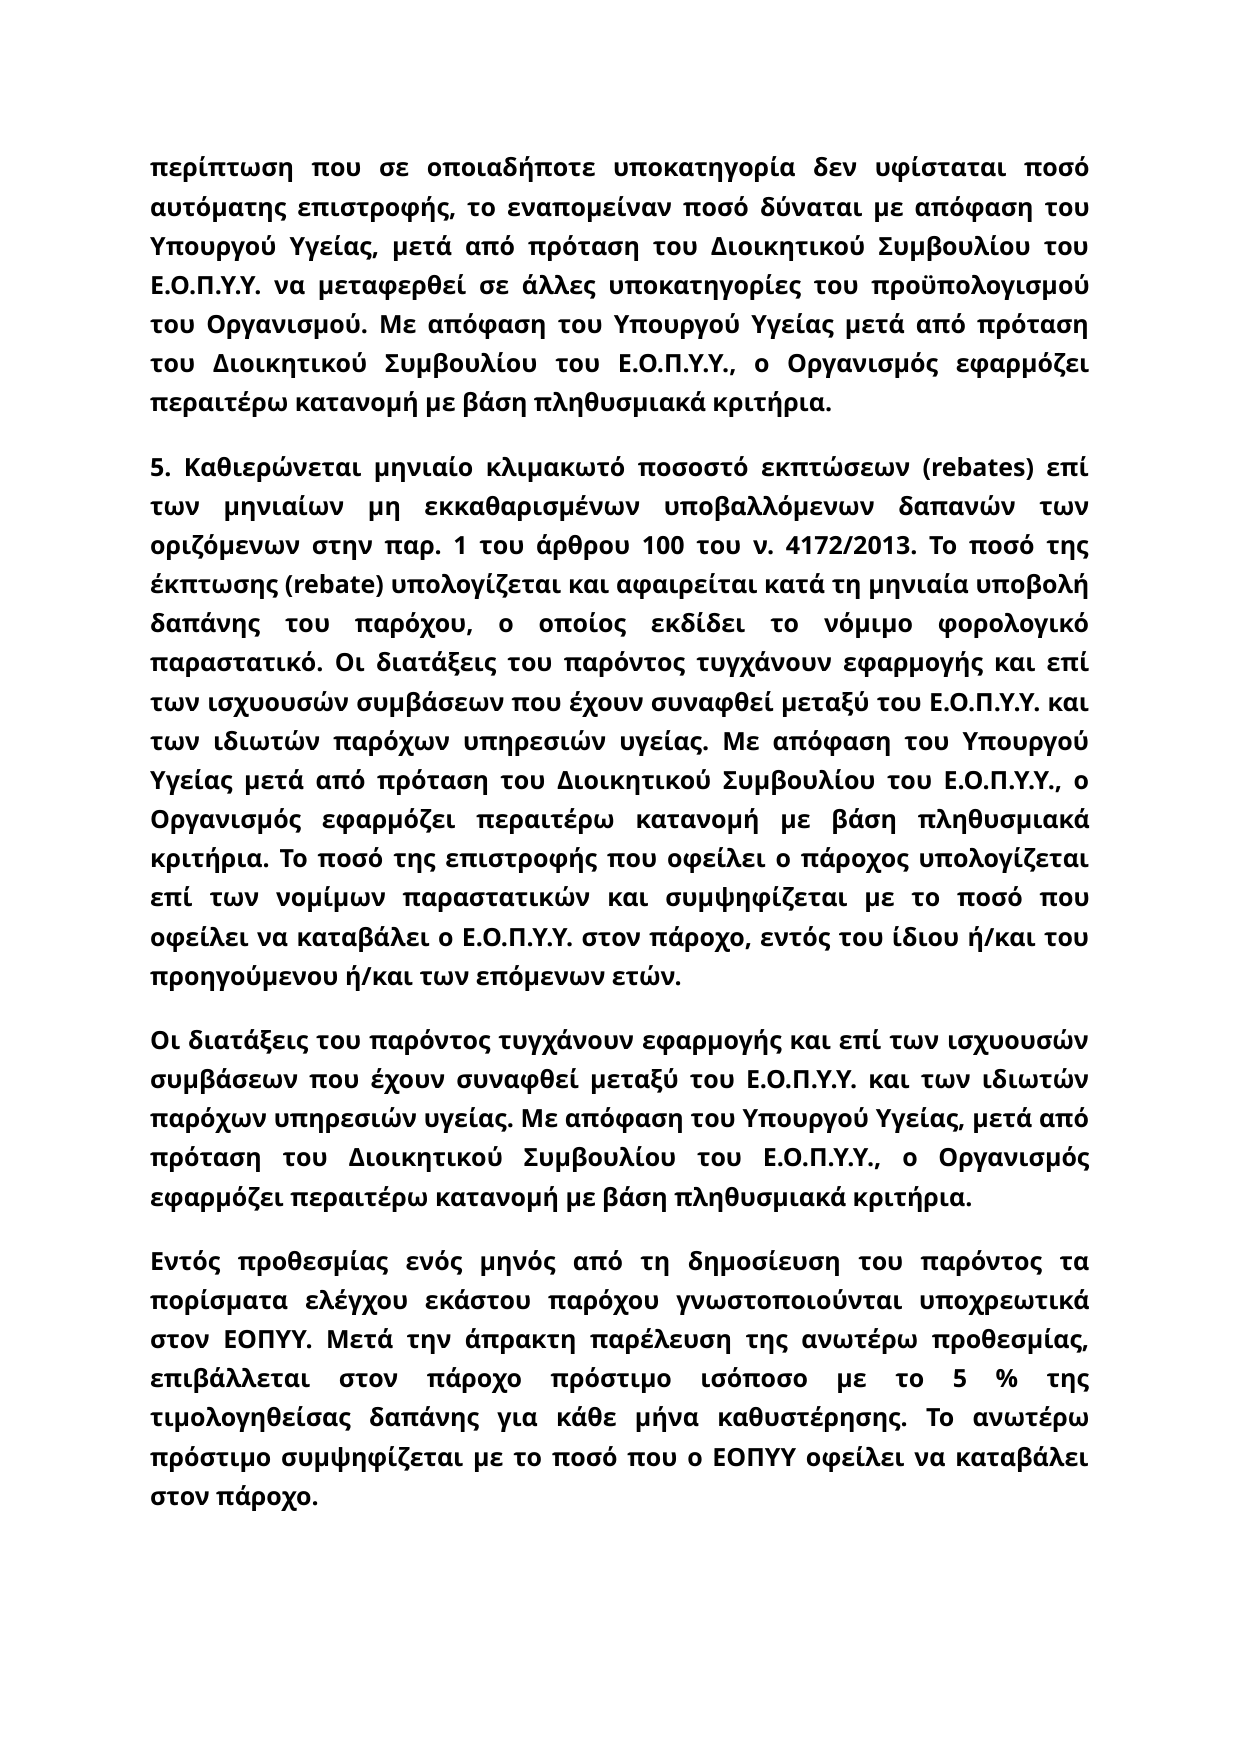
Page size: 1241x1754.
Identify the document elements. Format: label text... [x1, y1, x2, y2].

text περίπτωση που σε οποιαδήποτε υποκατηγορία δεν υφίσταται ποσό αυτόματης επιστροφής, το εναπομείναν ποσό δύναται με απόφαση του Υπουργού Υγείας, μετά από πρόταση του Διοικητικού Συμβουλίου του Ε.Ο.Π.Υ.Υ. να μεταφερθεί σε άλλες υποκατηγορίες του προϋπολογισμού του Οργανισμού. Με απόφαση του Υπουργού Υγείας μετά από πρόταση του Διοικητικού Συμβουλίου του Ε.Ο.Π.Υ.Υ., ο Οργανισμός εφαρμόζει περαιτέρω κατανομή με βάση πληθυσμιακά κριτήρια. [150, 150, 1090, 419]
text Οι διατάξεις του παρόντος τυγχάνουν εφαρμογής και επί των ισχυουσών συμβάσεων που έχουν συναφθεί μεταξύ του Ε.Ο.Π.Υ.Υ. και των ιδιωτών παρόχων υπηρεσιών υγείας. Με απόφαση του Υπουργού Υγείας, μετά από πρόταση του Διοικητικού Συμβουλίου του Ε.Ο.Π.Υ.Υ., ο Οργανισμός εφαρμόζει περαιτέρω κατανομή με βάση πληθυσμιακά κριτήρια. [150, 1022, 1090, 1213]
text Εντός προθεσμίας ενός μηνός από τη δημοσίευση του παρόντος τα πορίσματα ελέγχου εκάστου παρόχου γνωστοποιούνται υποχρεωτικά στον ΕΟΠΥΥ. Μετά την άπρακτη παρέλευση της ανωτέρω προθεσμίας, επιβάλλεται στον πάροχο πρόστιμο ισόποσο με το 5 % της τιμολογηθείσας δαπάνης για κάθε μήνα καθυστέρησης. Το ανωτέρω πρόστιμο συμψηφίζεται με το ποσό που ο ΕΟΠΥΥ οφείλει να καταβάλει στον πάροχο. [150, 1243, 1090, 1512]
text 5. Καθιερώνεται μηνιαίο κλιμακωτό ποσοστό εκπτώσεων (rebates) επί των μηνιαίων μη εκκαθαρισμένων υποβαλλόμενων δαπανών των οριζόμενων στην παρ. 1 του άρθρου 100 του ν. 4172/2013. Το ποσό της έκπτωσης (rebate) υπολογίζεται και αφαιρείται κατά τη μηνιαία υποβολή δαπάνης του παρόχου, ο οποίος εκδίδει το νόμιμο φορολογικό παραστατικό. Οι διατάξεις του παρόντος τυγχάνουν εφαρμογής και επί των ισχυουσών συμβάσεων που έχουν συναφθεί μεταξύ του Ε.Ο.Π.Υ.Υ. και των ιδιωτών παρόχων υπηρεσιών υγείας. Με απόφαση του Υπουργού Υγείας μετά από πρόταση του Διοικητικού Συμβουλίου του Ε.Ο.Π.Υ.Υ., ο Οργανισμός εφαρμόζει περαιτέρω κατανομή με βάση πληθυσμιακά κριτήρια. Το ποσό της επιστροφής που οφείλει ο πάροχος υπολογίζεται επί των νομίμων παραστατικών και συμψηφίζεται με το ποσό που οφείλει να καταβάλει ο Ε.Ο.Π.Υ.Υ. στον πάροχο, εντός του ίδιου ή/και του προηγούμενου ή/και των επόμενων ετών. [150, 449, 1090, 992]
